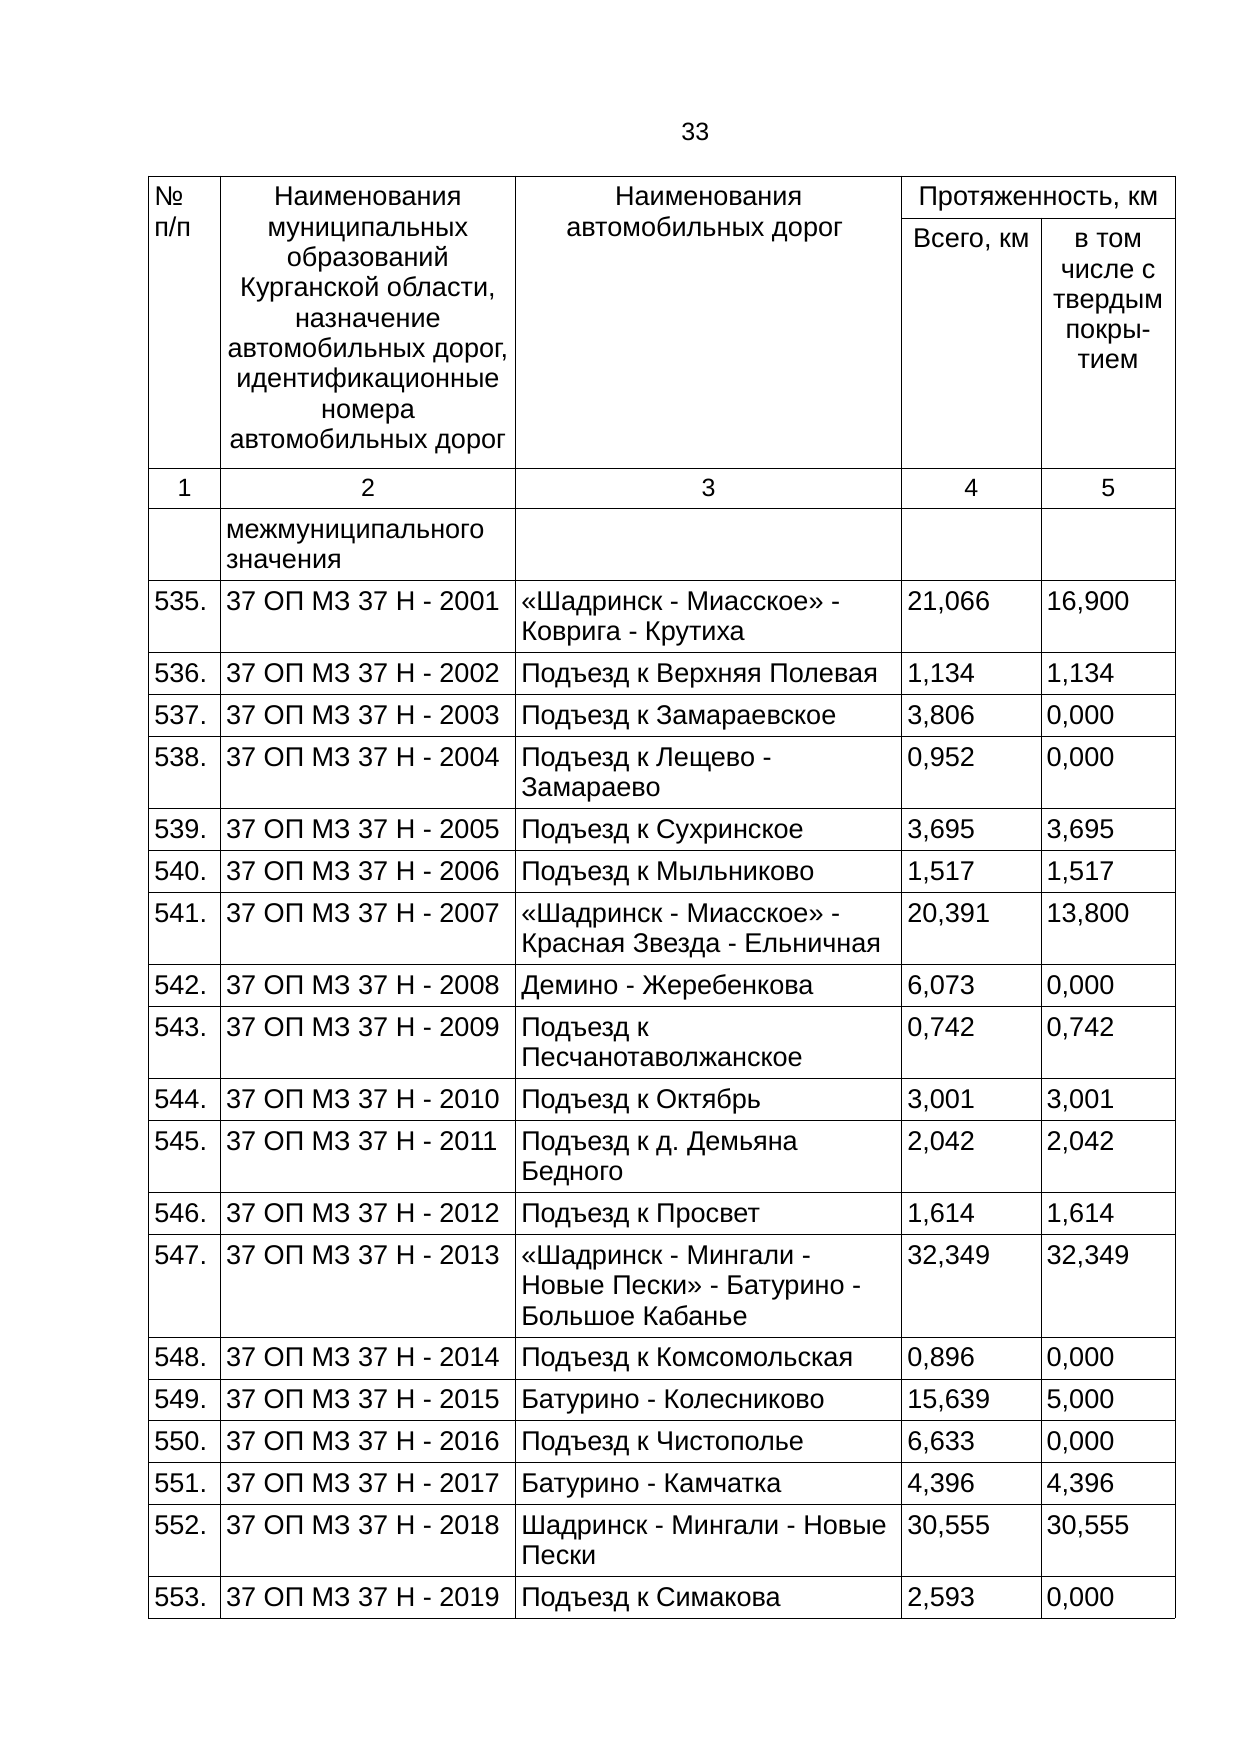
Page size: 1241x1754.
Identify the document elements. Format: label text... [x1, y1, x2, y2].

table_cell Батурино - Колесниково [516, 1380, 901, 1420]
table_cell 37 ОП МЗ 37 Н - 2005 [221, 809, 515, 850]
table_cell Подъезд к Чистополье [516, 1421, 901, 1462]
table_cell 37 ОП МЗ 37 Н - 2009 [221, 1007, 515, 1078]
table_cell 1,614 [902, 1193, 1041, 1234]
table_cell 3,001 [902, 1079, 1041, 1120]
table_cell 20,391 [902, 893, 1041, 964]
table_cell 4,396 [1042, 1463, 1175, 1504]
table_cell 544. [149, 1079, 220, 1120]
table_cell 550. [149, 1421, 220, 1462]
table_cell 30,555 [1042, 1505, 1175, 1576]
table_cell 13,800 [1042, 893, 1175, 964]
table_cell 4,396 [902, 1463, 1041, 1504]
table_cell 549. [149, 1380, 220, 1420]
table_cell 6,073 [902, 965, 1041, 1006]
table_cell межмуниципального значения [221, 509, 515, 580]
table_cell 551. [149, 1463, 220, 1504]
table_cell 21,066 [902, 581, 1041, 652]
table_cell 0,000 [1042, 1421, 1175, 1462]
table_cell 3,695 [902, 809, 1041, 850]
table_cell 3 [516, 469, 901, 508]
table_cell 548. [149, 1338, 220, 1378]
table_cell 1,134 [902, 653, 1041, 694]
table_cell 0,742 [902, 1007, 1041, 1078]
table_header Наименования муниципальных образований Курганской области, назначение автомобильных дорог, идентификационные номера автомобильных дорог [221, 177, 515, 468]
table_cell 547. [149, 1235, 220, 1337]
table_cell 37 ОП МЗ 37 Н - 2003 [221, 695, 515, 736]
table_cell [902, 509, 1041, 580]
table_cell 0,000 [1042, 1577, 1175, 1618]
table_cell 37 ОП МЗ 37 Н - 2015 [221, 1380, 515, 1420]
table_cell 3,001 [1042, 1079, 1175, 1120]
table_cell Всего, км [902, 219, 1041, 468]
table_cell 536. [149, 653, 220, 694]
table_cell 37 ОП МЗ 37 Н - 2017 [221, 1463, 515, 1504]
table_cell 5,000 [1042, 1380, 1175, 1420]
table_cell 1,517 [1042, 851, 1175, 892]
table_header Протяженность, км [902, 177, 1175, 217]
table_cell Подъезд к Верхняя Полевая [516, 653, 901, 694]
table_cell «Шадринск - Мингали - Новые Пески» - Батурино - Большое Кабанье [516, 1235, 901, 1337]
table_cell 0,000 [1042, 965, 1175, 1006]
table_cell 0,896 [902, 1338, 1041, 1378]
table_cell 535. [149, 581, 220, 652]
table_cell 37 ОП МЗ 37 Н - 2014 [221, 1338, 515, 1378]
table_cell Подъезд к Сухринское [516, 809, 901, 850]
table_cell 0,000 [1042, 695, 1175, 736]
table_cell 541. [149, 893, 220, 964]
table_cell 2 [221, 469, 515, 508]
table_cell 37 ОП МЗ 37 Н - 2012 [221, 1193, 515, 1234]
table_cell 3,806 [902, 695, 1041, 736]
table_cell «Шадринск - Миасское» - Красная Звезда - Ельничная [516, 893, 901, 964]
table_cell Подъезд к Симакова [516, 1577, 901, 1618]
table_cell 37 ОП МЗ 37 Н - 2002 [221, 653, 515, 694]
table_cell 37 ОП МЗ 37 Н - 2006 [221, 851, 515, 892]
table_cell 4 [902, 469, 1041, 508]
table_cell 15,639 [902, 1380, 1041, 1420]
table_cell 37 ОП МЗ 37 Н - 2008 [221, 965, 515, 1006]
table_cell Подъезд к Лещево - Замараево [516, 737, 901, 808]
table_cell 32,349 [1042, 1235, 1175, 1337]
table_cell 537. [149, 695, 220, 736]
table_cell 37 ОП МЗ 37 Н - 2010 [221, 1079, 515, 1120]
table_cell 540. [149, 851, 220, 892]
table_cell 0,952 [902, 737, 1041, 808]
table_cell 6,633 [902, 1421, 1041, 1462]
table_header № п/п [149, 177, 220, 468]
table_cell [149, 509, 220, 580]
table_cell 545. [149, 1121, 220, 1192]
table_cell 539. [149, 809, 220, 850]
table_cell 2,593 [902, 1577, 1041, 1618]
table_cell 1,517 [902, 851, 1041, 892]
table_cell 37 ОП МЗ 37 Н - 2007 [221, 893, 515, 964]
table_cell Подъезд к Просвет [516, 1193, 901, 1234]
table_cell 0,000 [1042, 737, 1175, 808]
table_cell 37 ОП МЗ 37 Н - 2018 [221, 1505, 515, 1576]
table_cell 37 ОП МЗ 37 Н - 2016 [221, 1421, 515, 1462]
table_cell Подъезд к Замараевское [516, 695, 901, 736]
table_cell в том числе с твердым покры-тием [1042, 219, 1175, 468]
table_header Наименования автомобильных дорог [516, 177, 901, 468]
table_cell 542. [149, 965, 220, 1006]
table_cell 32,349 [902, 1235, 1041, 1337]
table_cell 538. [149, 737, 220, 808]
table_cell 543. [149, 1007, 220, 1078]
table_cell 1,614 [1042, 1193, 1175, 1234]
table_cell 553. [149, 1577, 220, 1618]
table_cell Батурино - Камчатка [516, 1463, 901, 1504]
table_cell Шадринск - Мингали - Новые Пески [516, 1505, 901, 1576]
table_cell 2,042 [902, 1121, 1041, 1192]
table_cell Демино - Жеребенкова [516, 965, 901, 1006]
table_cell 546. [149, 1193, 220, 1234]
table_cell 552. [149, 1505, 220, 1576]
table_cell Подъезд к Октябрь [516, 1079, 901, 1120]
table_cell 37 ОП МЗ 37 Н - 2011 [221, 1121, 515, 1192]
table_cell 37 ОП МЗ 37 Н - 2013 [221, 1235, 515, 1337]
table_cell 1 [149, 469, 220, 508]
table_cell Подъезд к Мыльниково [516, 851, 901, 892]
table_cell 37 ОП МЗ 37 Н - 2019 [221, 1577, 515, 1618]
table_cell 0,000 [1042, 1338, 1175, 1378]
table_cell Подъезд к Комсомольская [516, 1338, 901, 1378]
table_cell 1,134 [1042, 653, 1175, 694]
table_cell 37 ОП МЗ 37 Н - 2004 [221, 737, 515, 808]
table_cell «Шадринск - Миасское» - Коврига - Крутиха [516, 581, 901, 652]
table_cell 37 ОП МЗ 37 Н - 2001 [221, 581, 515, 652]
table_cell 0,742 [1042, 1007, 1175, 1078]
table_cell [1042, 509, 1175, 580]
table_cell 16,900 [1042, 581, 1175, 652]
table_cell 5 [1042, 469, 1175, 508]
table_cell Подъезд к Песчанотаволжанское [516, 1007, 901, 1078]
table_cell 3,695 [1042, 809, 1175, 850]
table_cell Подъезд к д. Демьяна Бедного [516, 1121, 901, 1192]
table_cell 30,555 [902, 1505, 1041, 1576]
table_cell 2,042 [1042, 1121, 1175, 1192]
table_cell [516, 509, 901, 580]
